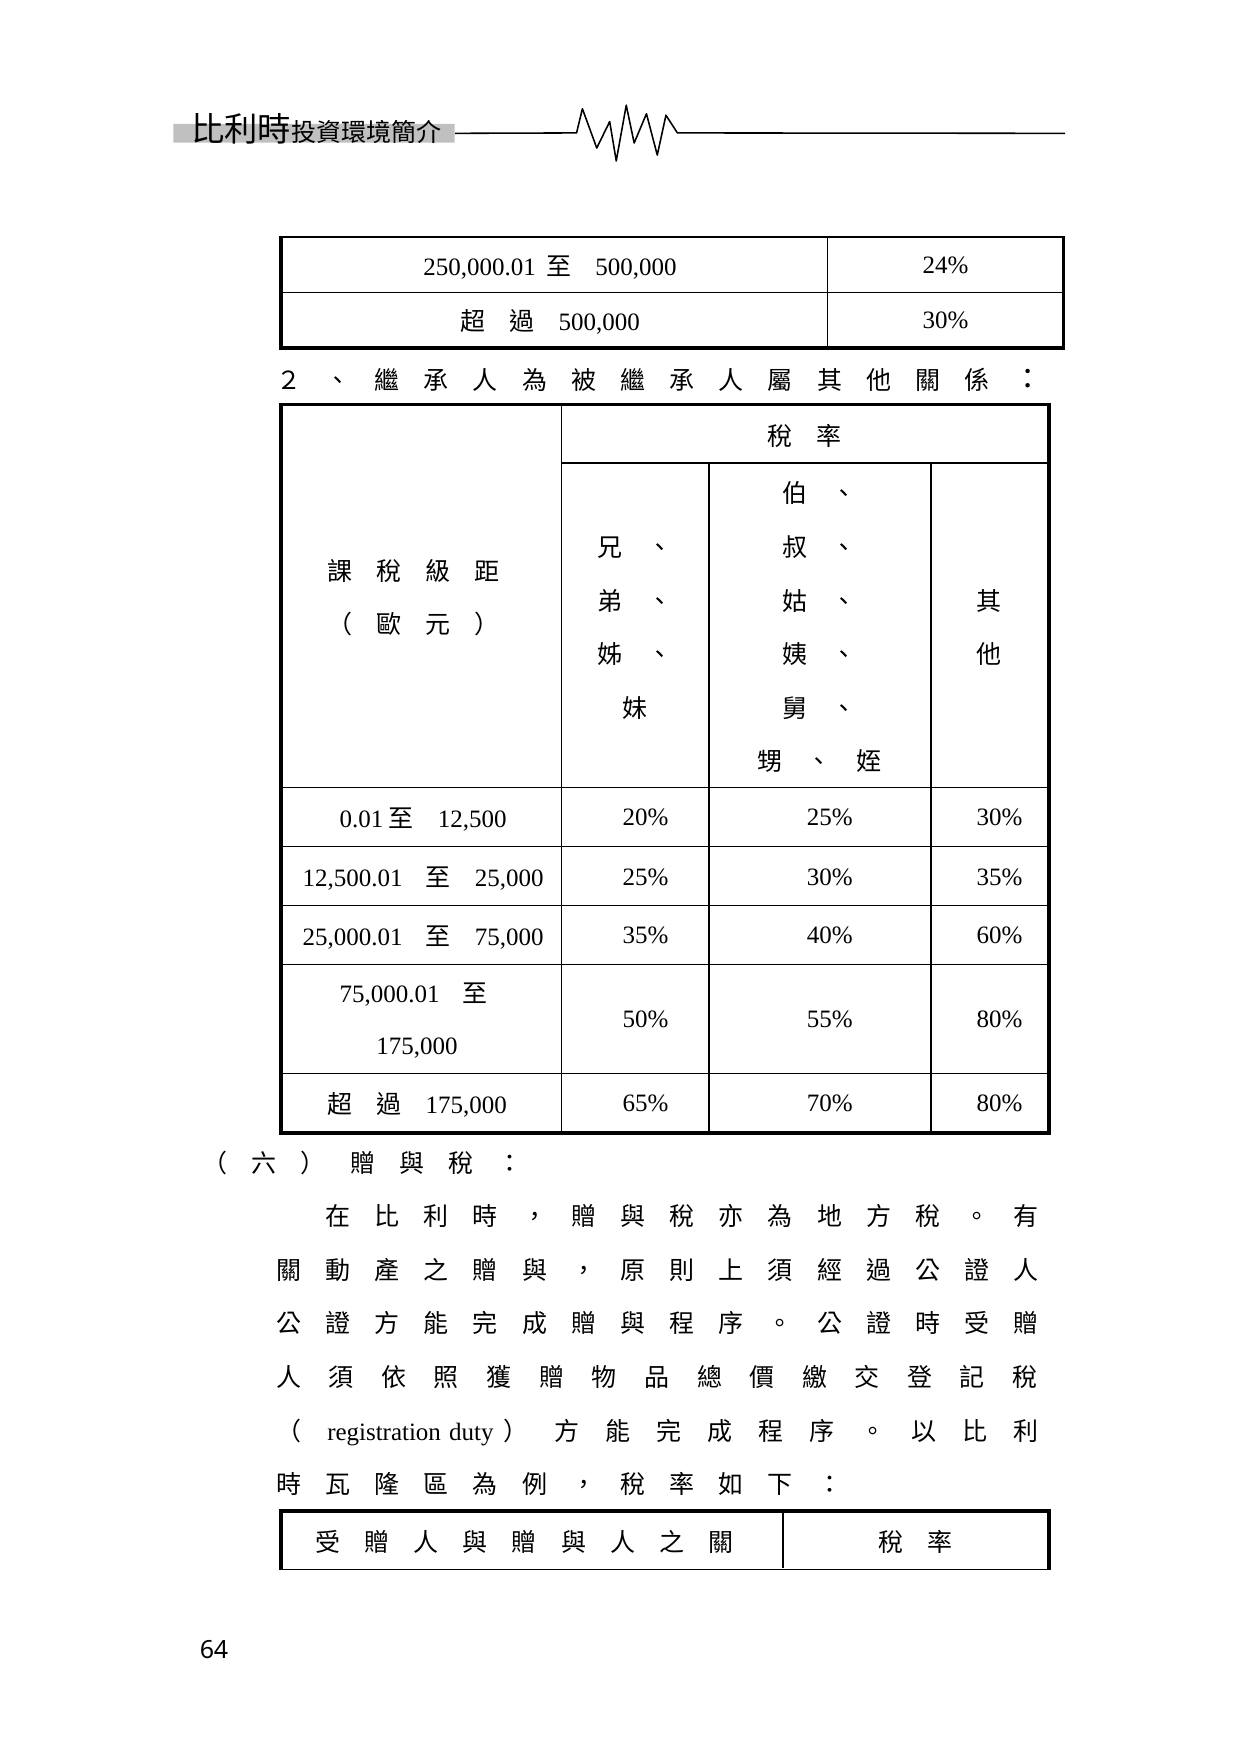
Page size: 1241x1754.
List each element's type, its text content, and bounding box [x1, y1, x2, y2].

table_cell 80% [932, 1074, 1047, 1131]
table_cell 30% [710, 847, 930, 905]
table_cell 12,500.01至25,000 [283, 847, 561, 905]
table_cell 65% [562, 1074, 708, 1131]
table_cell 50% [562, 965, 708, 1072]
text 在比利時，贈與稅亦為地方稅。有關動產之贈與，原則上須經過公證人公證方能完成贈與程序。公證時受贈人須依照獲贈物品總價繳交登記稅（registration duty）方能完成程序。以比利時瓦隆區為例，稅率如下： [276, 1188, 1063, 1509]
table_cell 20% [562, 788, 708, 846]
text （六）贈與稅： [202, 1134, 1063, 1188]
table_cell 80% [932, 965, 1047, 1072]
table_cell 25% [562, 847, 708, 905]
table_header 課稅級距 （歐元） [283, 406, 561, 787]
table_cell 伯、叔、姑、姨、舅、甥、姪 [710, 464, 930, 787]
table_header 受贈人與贈與人之關 [283, 1513, 782, 1568]
table_cell 超過500,000 [283, 293, 827, 346]
table_cell 25% [710, 788, 930, 846]
table_cell 35% [562, 906, 708, 964]
table_cell 75,000.01至175,000 [283, 965, 561, 1072]
table_cell 其他 [932, 464, 1047, 787]
table_header 稅率 [562, 406, 1047, 462]
table_cell 30% [932, 788, 1047, 846]
table_cell 55% [710, 965, 930, 1072]
table_cell 30% [828, 293, 1062, 346]
table_cell 24% [828, 238, 1062, 291]
table_cell 超過175,000 [283, 1074, 561, 1131]
table_cell 40% [710, 906, 930, 964]
table_cell 35% [932, 847, 1047, 905]
table_cell 250,000.01至500,000 [283, 238, 827, 291]
table_cell 70% [710, 1074, 930, 1131]
table_cell 25,000.01至75,000 [283, 906, 561, 964]
table_header 稅率 [784, 1513, 1047, 1568]
table_cell 兄、弟、姊、妹 [562, 464, 708, 787]
table_cell 60% [932, 906, 1047, 964]
table_cell 0.01至12,500 [283, 788, 561, 846]
text ２、繼承人為被繼承人屬其他關係： [275, 349, 1063, 403]
